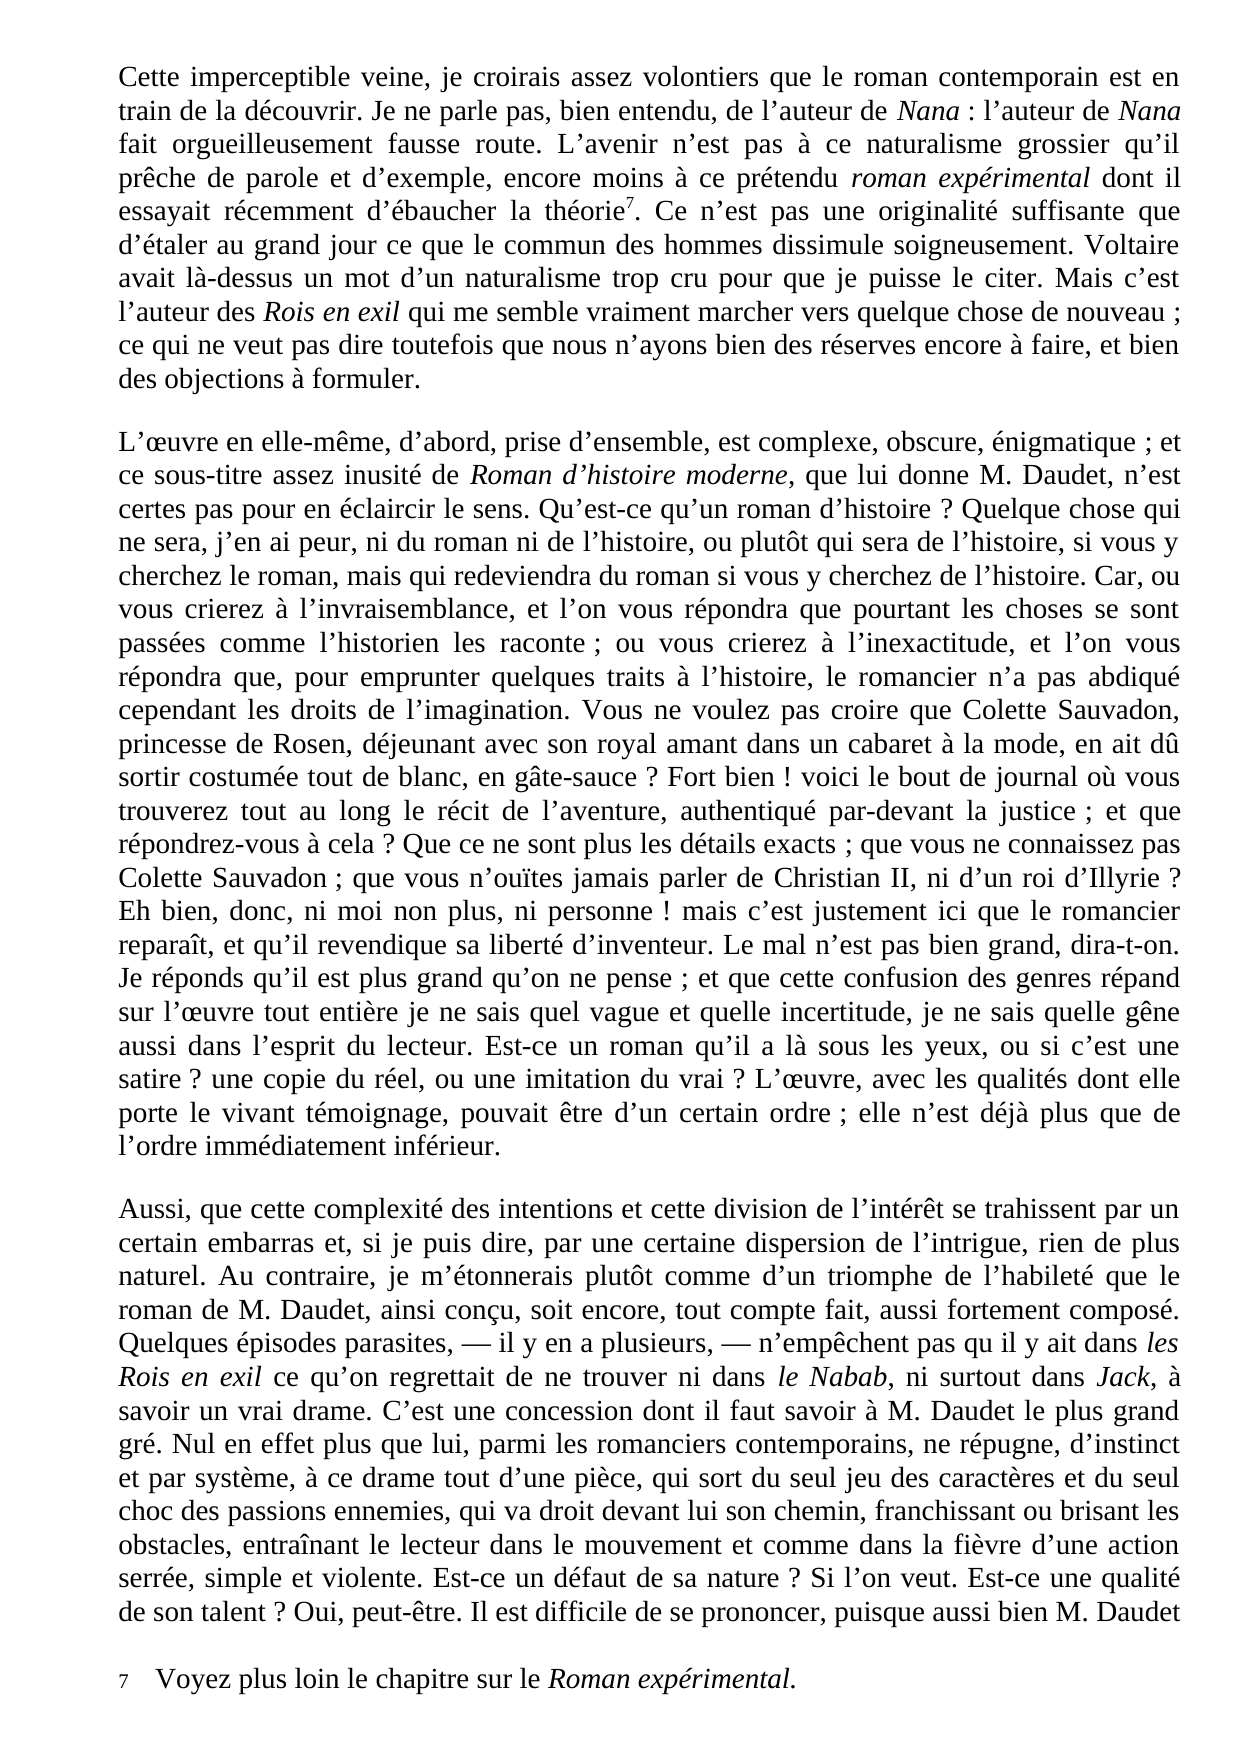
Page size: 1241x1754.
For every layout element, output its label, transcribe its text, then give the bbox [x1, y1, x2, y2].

text Voyez plus loin le chapitre sur le Roman expérimental. [118, 1661, 1181, 1695]
text Aussi, que cette complexité des intentions et cette division de l’intérêt se trahissent par un certain embarras et, si je puis dire, par une certaine dispersion de l’intrigue, rien de plus naturel. Au contraire, je m’étonnerais plutôt comme d’un triomphe de l’habileté que le roman de M. Daudet, ainsi conçu, soit encore, tout compte fait, aussi fortement composé. Quelques épisodes parasites, — il y en a plusieurs, — n’empêchent pas qu il y ait dans les Rois en exil ce qu’on regrettait de ne trouver ni dans le Nabab, ni surtout dans Jack, à savoir un vrai drame. C’est une concession dont il faut savoir à M. Daudet le plus grand gré. Nul en effet plus que lui, parmi les romanciers contemporains, ne répugne, d’instinct et par système, à ce drame tout d’une pièce, qui sort du seul jeu des caractères et du seul choc des passions ennemies, qui va droit devant lui son chemin, franchissant ou brisant les obstacles, entraînant le lecteur dans le mouvement et comme dans la fièvre d’une action serrée, simple et violente. Est-ce un défaut de sa nature ? Si l’on veut. Est-ce une qualité de son talent ? Oui, peut-être. Il est difficile de se prononcer, puisque aussi bien M. Daudet [118, 1191, 1181, 1627]
text L’œuvre en elle-même, d’abord, prise d’ensemble, est complexe, obscure, énigmatique ; et ce sous-titre assez inusité de Roman d’histoire moderne, que lui donne M. Daudet, n’est certes pas pour en éclaircir le sens. Qu’est-ce qu’un roman d’histoire ? Quelque chose qui ne sera, j’en ai peur, ni du roman ni de l’histoire, ou plutôt qui sera de l’histoire, si vous y cherchez le roman, mais qui redeviendra du roman si vous y cherchez de l’histoire. Car, ou vous crierez à l’invraisemblance, et l’on vous répondra que pourtant les choses se sont passées comme l’historien les raconte ; ou vous crierez à l’inexactitude, et l’on vous répondra que, pour emprunter quelques traits à l’histoire, le romancier n’a pas abdiqué cependant les droits de l’imagination. Vous ne voulez pas croire que Colette Sauvadon, princesse de Rosen, déjeunant avec son royal amant dans un cabaret à la mode, en ait dû sortir costumée tout de blanc, en gâte-sauce ? Fort bien ! voici le bout de journal où vous trouverez tout au long le récit de l’aventure, authentiqué par-devant la justice ; et que répondrez-vous à cela ? Que ce ne sont plus les détails exacts ; que vous ne connaissez pas Colette Sauvadon ; que vous n’ouïtes jamais parler de Christian II, ni d’un roi d’Illyrie ? Eh bien, donc, ni moi non plus, ni personne ! mais c’est justement ici que le romancier reparaît, et qu’il revendique sa liberté d’inventeur. Le mal n’est pas bien grand, dira-t-on. Je réponds qu’il est plus grand qu’on ne pense ; et que cette confusion des genres répand sur l’œuvre tout entière je ne sais quel vague et quelle incertitude, je ne sais quelle gêne aussi dans l’esprit du lecteur. Est-ce un roman qu’il a là sous les yeux, ou si c’est une satire ? une copie du réel, ou une imitation du vrai ? L’œuvre, avec les qualités dont elle porte le vivant témoignage, pouvait être d’un certain ordre ; elle n’est déjà plus que de l’ordre immédiatement inférieur. [118, 424, 1181, 1162]
text Cette imperceptible veine, je croirais assez volontiers que le roman contemporain est en train de la découvrir. Je ne parle pas, bien entendu, de l’auteur de Nana : l’auteur de Nana fait orgueilleusement fausse route. L’avenir n’est pas à ce naturalisme grossier qu’il prêche de parole et d’exemple, encore moins à ce prétendu roman expérimental dont il essayait récemment d’ébaucher la théorie. Ce n’est pas une originalité suffisante que d’étaler au grand jour ce que le commun des hommes dissimule soigneusement. Voltaire avait là-dessus un mot d’un naturalisme trop cru pour que je puisse le citer. Mais c’est l’auteur des Rois en exil qui me semble vraiment marcher vers quelque chose de nouveau ; ce qui ne veut pas dire toutefois que nous n’ayons bien des réserves encore à faire, et bien des objections à formuler. [118, 59, 1181, 394]
